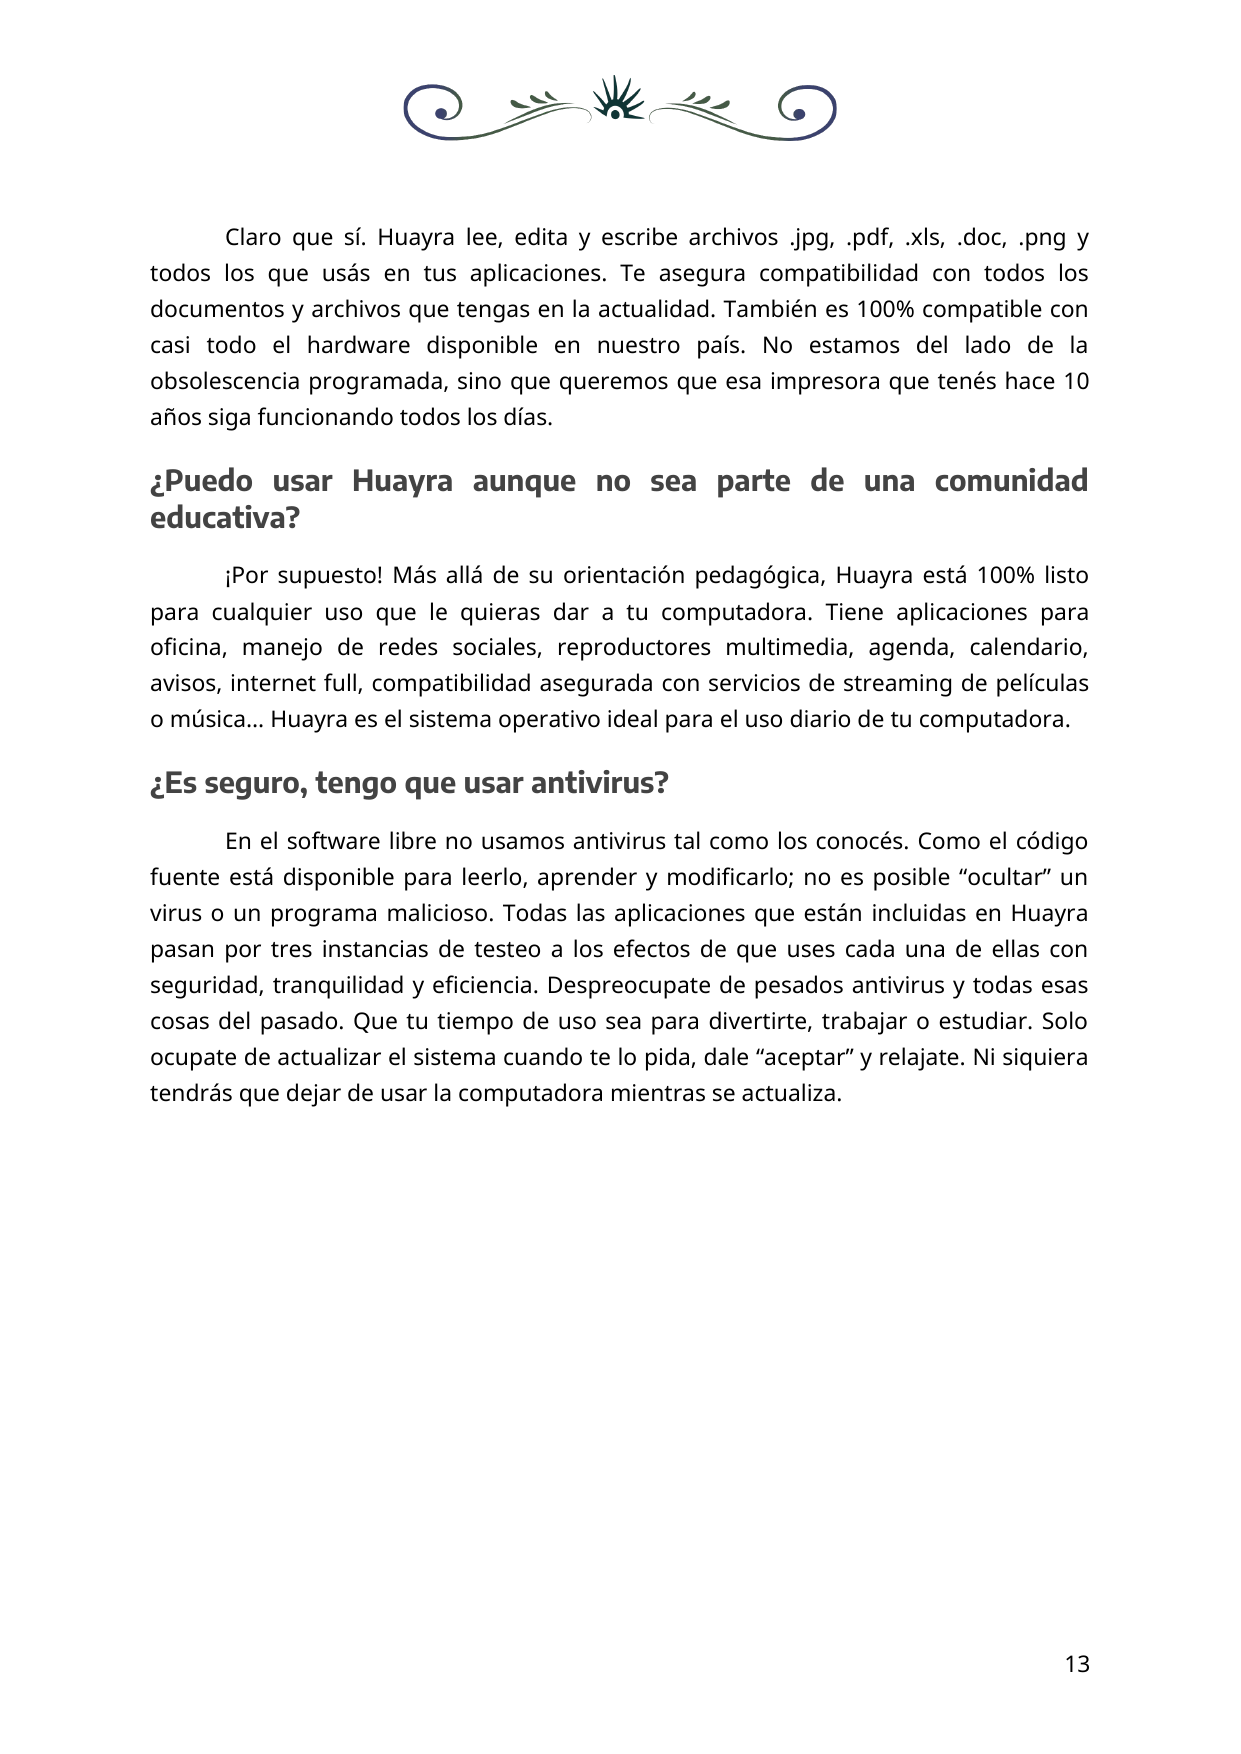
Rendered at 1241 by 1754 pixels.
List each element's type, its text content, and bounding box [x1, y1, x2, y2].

picture [403, 75, 837, 141]
subtitle ¿Puedo usar Huayra aunque no sea parte de una comunidad educativa? [150, 462, 1090, 535]
subtitle ¿Es seguro, tengo que usar antivirus? [150, 764, 1090, 800]
text Claro que sí. Huayra lee, edita y escribe archivos .jpg, .pdf, .xls, .doc, .png y todos los que usás en tus aplicaciones. Te asegura compatibilidad con todos los documentos y archivos que tengas en la actualidad. También es 100% compatible con casi todo el hardware disponible en nuestro país. No estamos del lado de la obsolescencia programada, sino que queremos que esa impresora que tenés hace 10 años siga funcionando todos los días. [150, 221, 1090, 432]
text ¡Por supuesto! Más allá de su orientación pedagógica, Huayra está 100% listo para cualquier uso que le quieras dar a tu computadora. Tiene aplicaciones para oficina, manejo de redes sociales, reproductores multimedia, agenda, calendario, avisos, internet full, compatibilidad asegurada con servicios de streaming de películas o música… Huayra es el sistema operativo ideal para el uso diario de tu computadora. [150, 559, 1090, 734]
text En el software libre no usamos antivirus tal como los conocés. Como el código fuente está disponible para leerlo, aprender y modificarlo; no es posible “ocultar” un virus o un programa malicioso. Todas las aplicaciones que están incluidas en Huayra pasan por tres instancias de testeo a los efectos de que uses cada una de ellas con seguridad, tranquilidad y eficiencia. Despreocupate de pesados antivirus y todas esas cosas del pasado. Que tu tiempo de uso sea para divertirte, trabajar o estudiar. Solo ocupate de actualizar el sistema cuando te lo pida, dale “aceptar” y relajate. Ni siquiera tendrás que dejar de usar la computadora mientras se actualiza. [150, 825, 1090, 1108]
